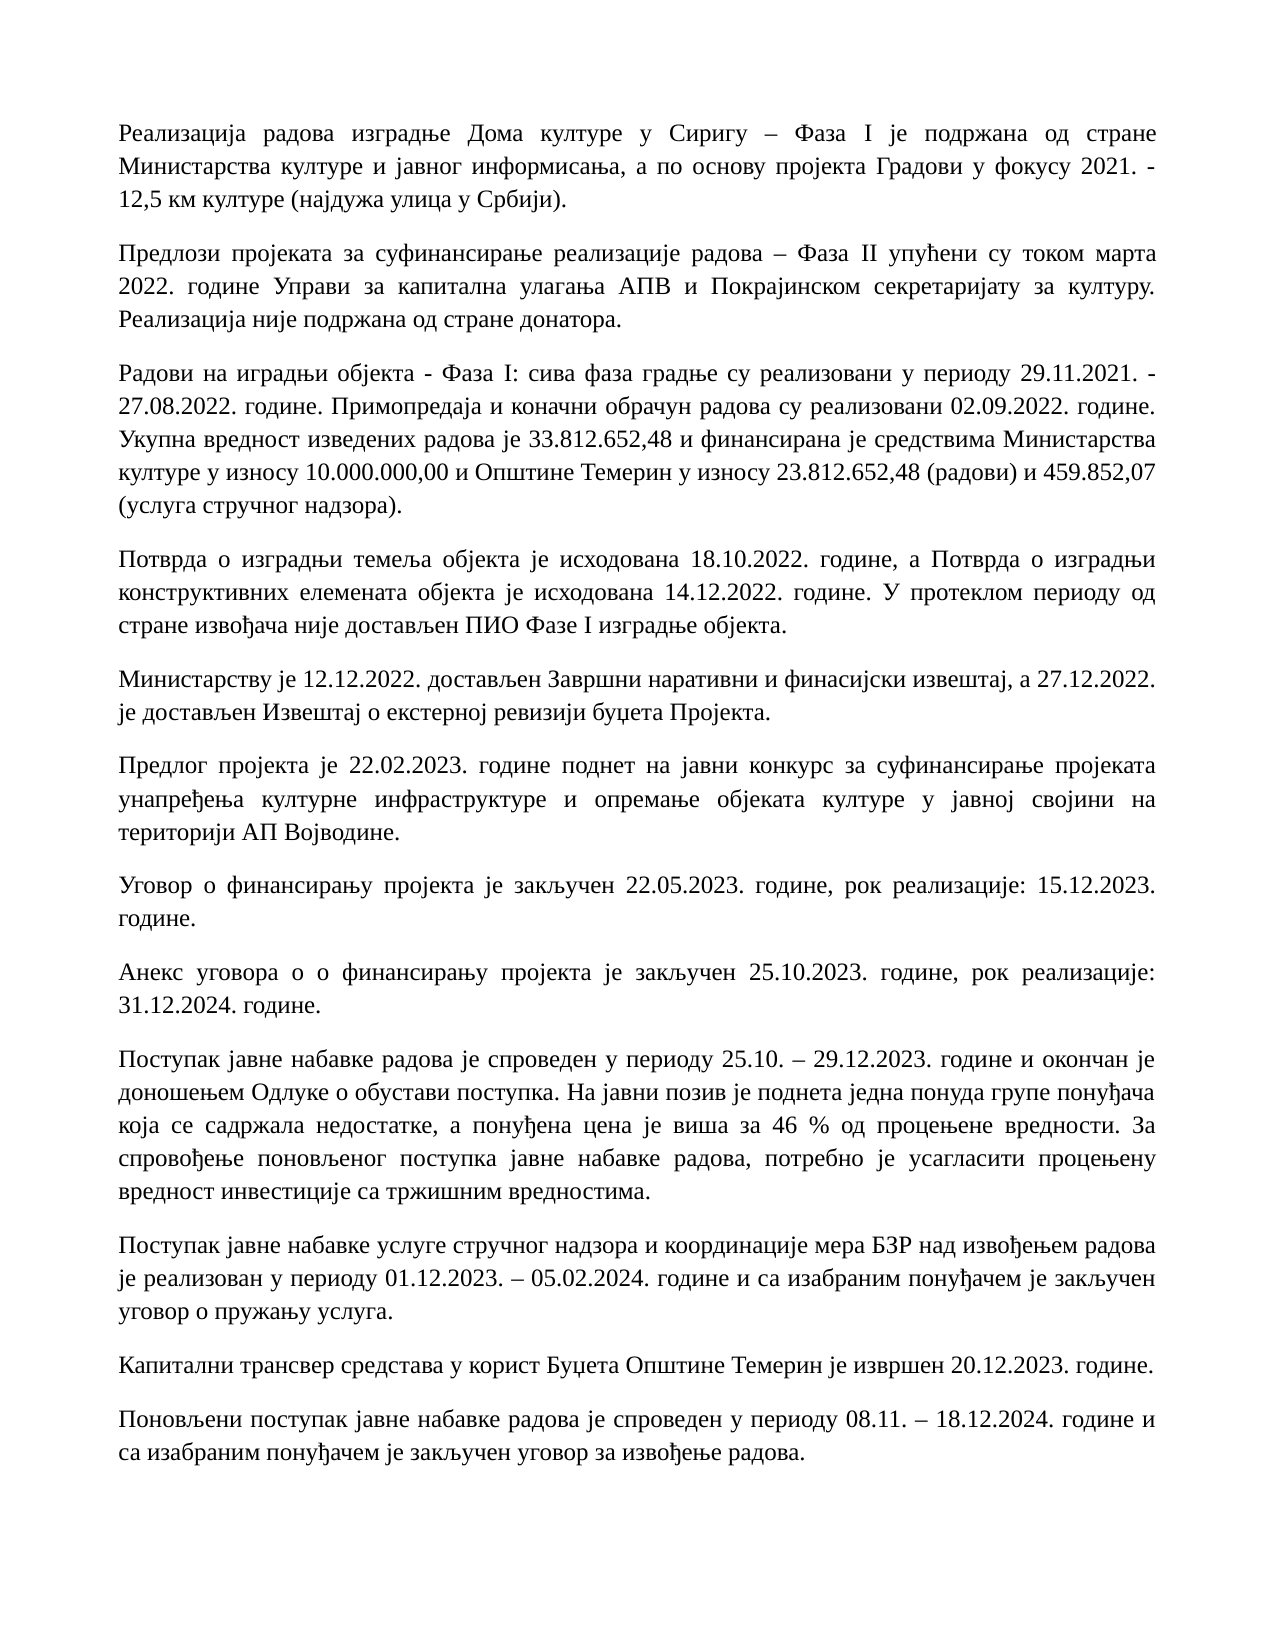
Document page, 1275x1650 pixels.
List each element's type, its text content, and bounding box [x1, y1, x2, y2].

text Поступак јавне набавке радова је спроведен у периоду 25.10. – 29.12.2023. године и окончан је доношењем Одлуке о обустави поступка. На јавни позив је поднета једна понуда групе понуђача која се садржала недостатке, а понуђена цена је виша за 46 % од процењене вредности. За спровођење поновљеног поступка јавне набавке радова, потребно је усагласити процењену вредност инвестиције са тржишним вредностима. [118, 1044, 1157, 1205]
text Предлози пројеката за суфинансирање реализације радова – Фаза II упућени су током марта 2022. године Управи за капитална улагања АПВ и Покрајинском секретаријату за културу. Реализација није подржана од стране донатора. [118, 238, 1157, 333]
text Капитални трансвер средстава у корист Буџета Општине Темерин је извршен 20.12.2023. године. [118, 1350, 1157, 1379]
text Уговор о финансирању пројекта је закључен 22.05.2023. године, рок реализације: 15.12.2023. године. [118, 871, 1157, 932]
text Министарству је 12.12.2022. достављен Завршни наративни и финасијски извештај, а 27.12.2022. је достављен Извештај о екстерној ревизији буџета Пројекта. [118, 664, 1157, 726]
text Потврда о изградњи темеља објекта је исходована 18.10.2022. године, а Потврда о изградњи конструктивних елемената објекта је исходована 14.12.2022. године. У протеклом периоду од стране извођача није достављен ПИО Фазе I изградње објекта. [118, 544, 1157, 639]
text Радови на иградњи објекта - Фаза I: сива фаза градње су реализовани у периоду 29.11.2021. - 27.08.2022. године. Примопредаја и коначни обрачун радова су реализовани 02.09.2022. године. Укупна вредност изведених радова је 33.812.652,48 и финансирана је средствима Министарства културе у износу 10.000.000,00 и Општине Темерин у износу 23.812.652,48 (радови) и 459.852,07 (услуга стручног надзора). [118, 358, 1157, 519]
text Поновљени поступак јавне набавке радова је спроведен у периоду 08.11. – 18.12.2024. године и са изабраним понуђачем је закључен уговор за извођење радова. [118, 1404, 1157, 1466]
text Поступак јавне набавке услуге стручног надзора и координације мера БЗР над извођењем радова је реализован у периоду 01.12.2023. – 05.02.2024. године и са изабраним понуђачем је закључен уговор о пружању услуга. [118, 1230, 1157, 1325]
text Предлог пројекта је 22.02.2023. године поднет на јавни конкурс за суфинансирање пројеката унапређења културне инфраструктуре и опремање објеката културе у јавној својини на територији АП Војводине. [118, 751, 1157, 845]
text Анекс уговора о о финансирању пројекта је закључен 25.10.2023. године, рок реализације: 31.12.2024. године. [118, 957, 1157, 1019]
text Реализација радова изградње Дома културе у Сиригу – Фаза I је подржана од стране Министарства културе и јавног информисања, а по основу пројекта Градови у фокусу 2021. - 12,5 км културе (најдужа улица у Србији). [118, 118, 1157, 213]
